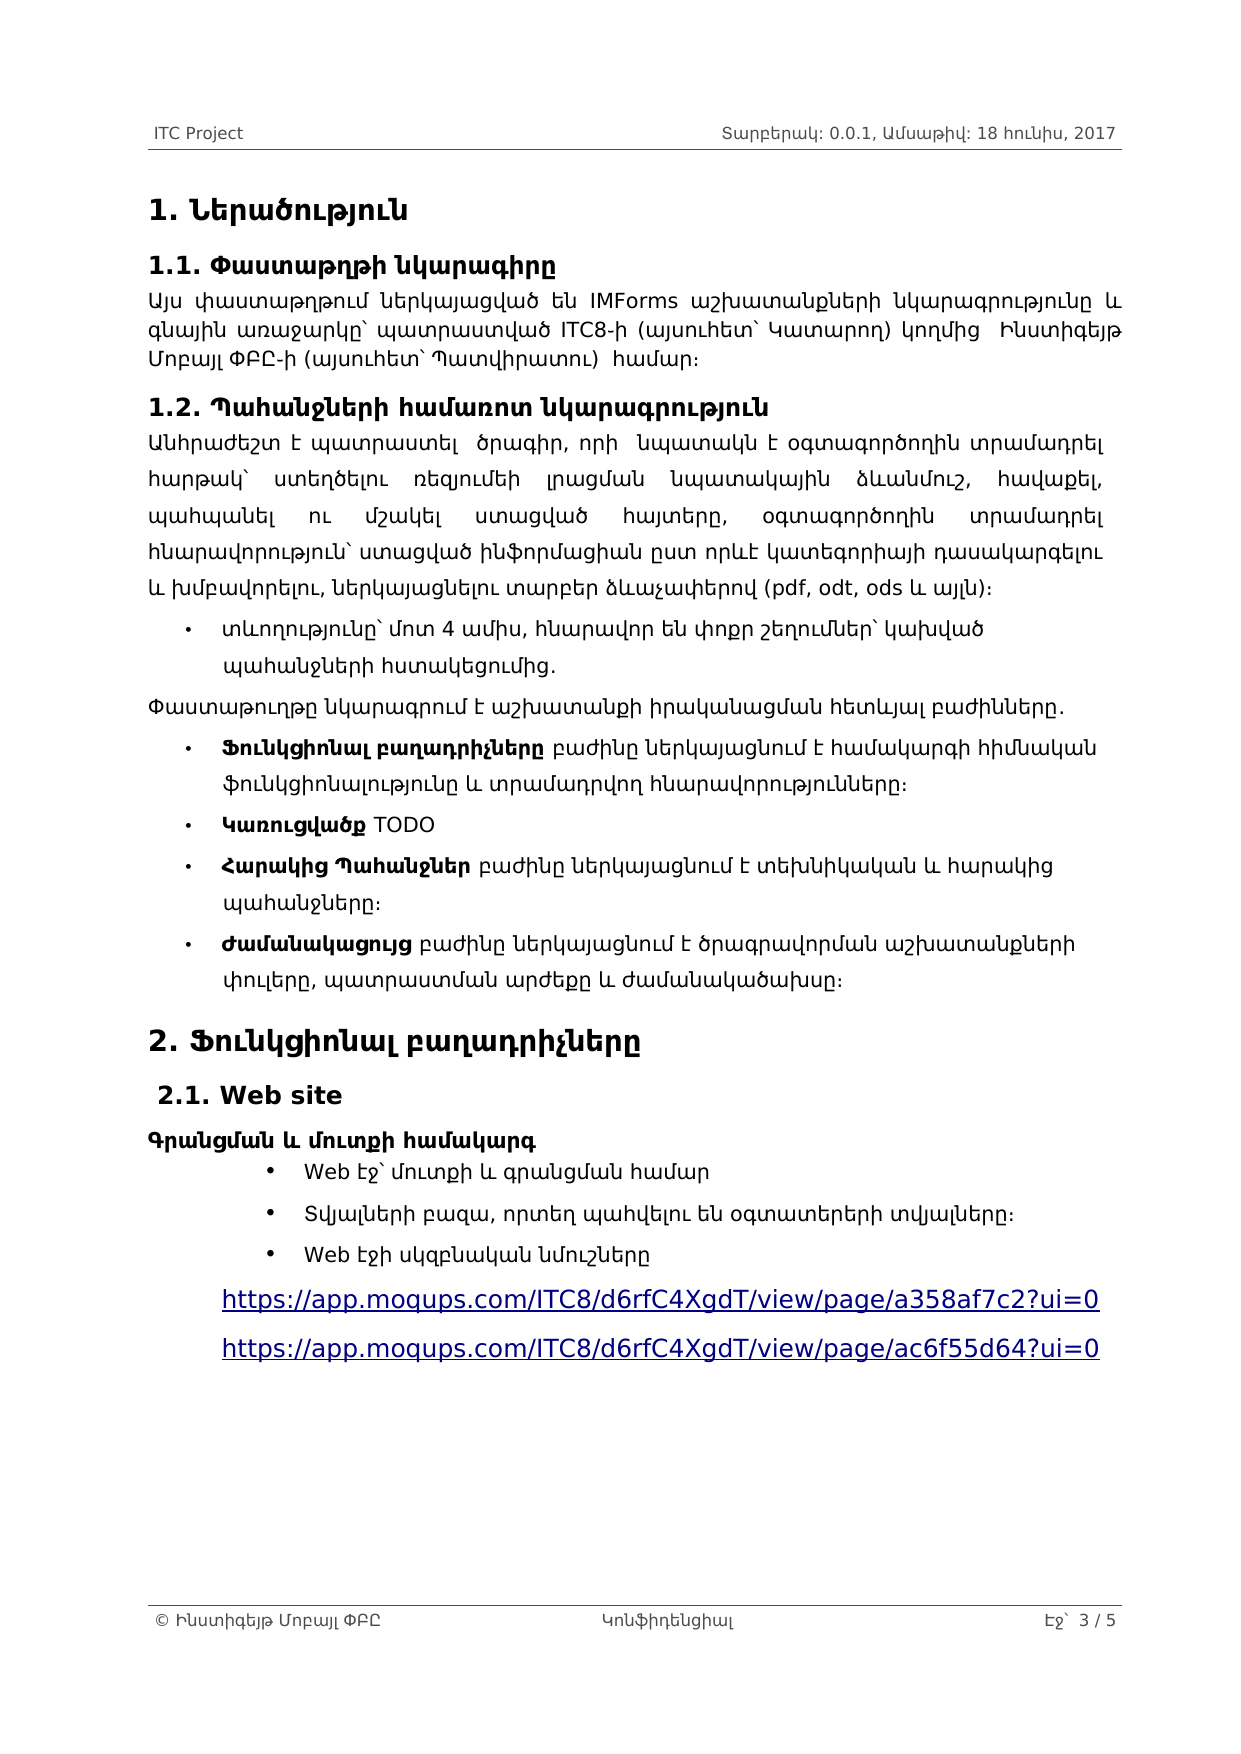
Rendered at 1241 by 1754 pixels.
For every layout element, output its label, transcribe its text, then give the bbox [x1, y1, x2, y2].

list Web էջի սկզբնական նմուշները [266, 1243, 1122, 1268]
text Անհրաժեշտ է պատրաստել ծրագիր, որի նպատակն է օգտագործողին տրամադրել հարթակ՝ ստեղծելու ռեզյումեի լրացման նպատակային ձևանմուշ, հավաքել, պահպանել ու մշակել ստացված հայտերը, օգտագործողին տրամադրել հնարավորություն՝ ստացված ինֆորմացիան ըստ որևէ կատեգորիայի դասակարգելու և խմբավորելու, ներկայացնելու տարբեր ձևաչափերով (pdf, odt, ods և այլն)։ [148, 431, 1103, 601]
list Կառուցվածք TODO [185, 813, 1122, 837]
list Ֆունկցիոնալ բաղադրիչները բաժինը ներկայացնում է համակարգի հիմնական ֆունկցիոնալությունը և տրամադրվող հնարավորությունները։ [185, 736, 1122, 796]
subtitle Ներածություն [148, 194, 1122, 228]
list Հարակից Պահանջներ բաժինը ներկայացնում է տեխնիկական և հարակից պահանջները։ [185, 854, 1122, 915]
list տևողությունը՝ մոտ 4 ամիս, հնարավոր են փոքր շեղումներ՝ կախված պահանջների հստակեցումից․ [185, 617, 1122, 678]
list Web էջ՝ մուտքի և գրանցման համար [266, 1160, 1122, 1184]
subtitle Web site [157, 1081, 1122, 1111]
text Փաստաթուղթը նկարագրում է աշխատանքի իրականացման հետևյալ բաժինները․ [148, 695, 1122, 719]
subtitle Ֆունկցիոնալ բաղադրիչները [148, 1024, 1122, 1058]
text https://app.moqups.com/ITC8/d6rfC4XgdT/view/page/ac6f55d64?ui=0 [148, 1334, 1122, 1363]
list Ժամանակացույց բաժինը ներկայացնում է ծրագրավորման աշխատանքների փուլերը, պատրաստման արժեքը և ժամանակածախսը։ [185, 932, 1122, 992]
text https://app.moqups.com/ITC8/d6rfC4XgdT/view/page/a358af7c2?ui=0 [148, 1285, 1122, 1314]
subtitle Փաստաթղթի նկարագիրը [148, 251, 1122, 280]
list Տվյալների բազա, որտեղ պահվելու են օգտատերերի տվյալները։ [266, 1202, 1122, 1226]
subtitle Պահանջների համառոտ նկարագրություն [148, 393, 1122, 422]
text Այս փաստաթղթում ներկայացված են IMForms աշխատանքների նկարագրությունը և գնային առաջարկը՝ պատրաստված ITC8֊ի (այսուհետ՝ Կատարող) կողմից Ինստիգեյթ Մոբայլ ՓԲԸ֊ի (այսուհետ՝ Պատվիրատու) համար։ [148, 289, 1122, 372]
subtitle Գրանցման և մուտքի համակարգ [148, 1128, 1122, 1154]
